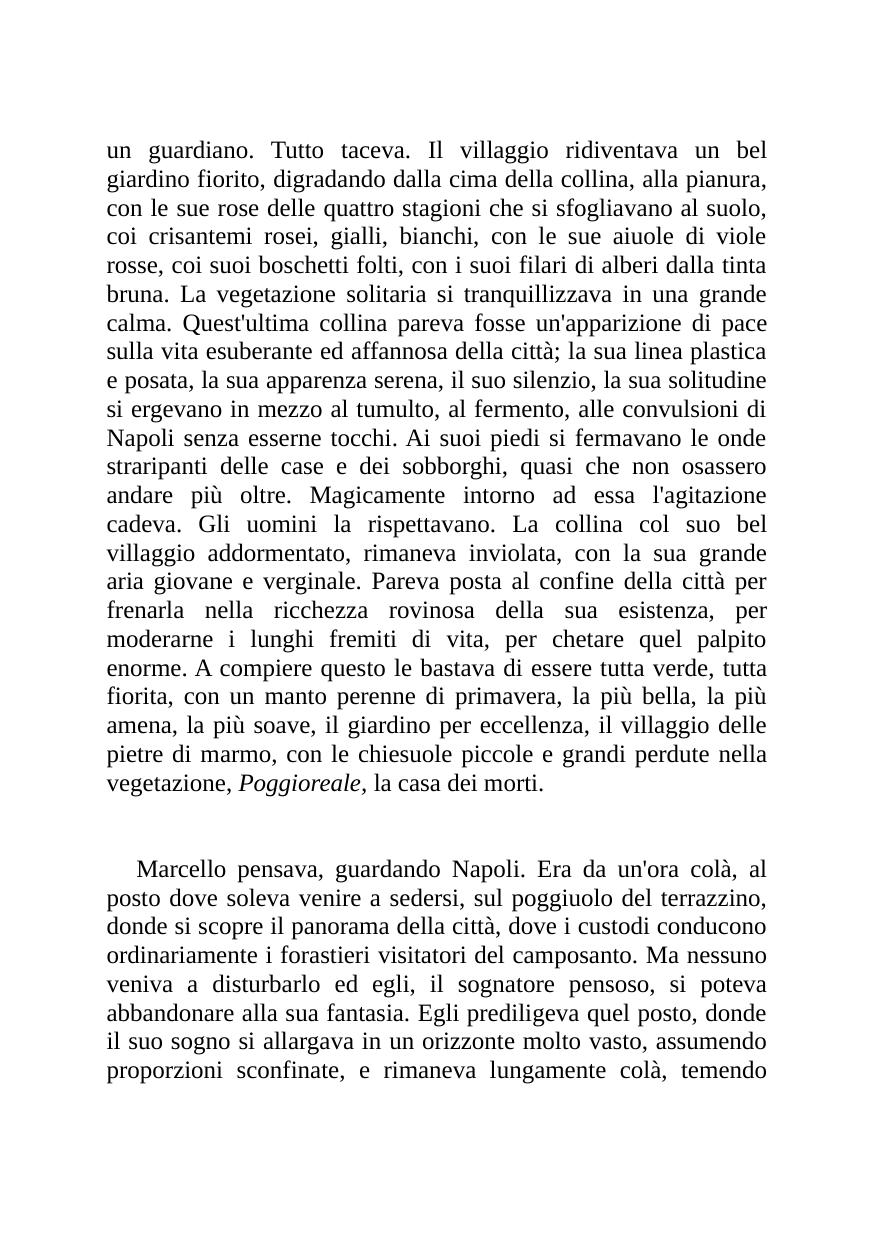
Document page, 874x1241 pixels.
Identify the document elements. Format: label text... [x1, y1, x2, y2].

text Marcello pensava, guardando Napoli. Era da un'ora colà, al posto dove soleva venire a sedersi, sul poggiuolo del terrazzino, donde si scopre il panorama della città, dove i custodi conducono ordinariamente i forastieri visitatori del camposanto. Ma nessuno veniva a disturbarlo ed egli, il sognatore pensoso, si poteva abbandonare alla sua fantasia. Egli prediligeva quel posto, donde il suo sogno si allargava in un orizzonte molto vasto, assumendo proporzioni sconfinate, e rimaneva lungamente colà, temendo [106, 854, 768, 1084]
text un guardiano. Tutto taceva. Il villaggio ridiventava un bel giardino fiorito, digradando dalla cima della collina, alla pianura, con le sue rose delle quattro stagioni che si sfogliavano al suolo, coi crisantemi rosei, gialli, bianchi, con le sue aiuole di viole rosse, coi suoi boschetti folti, con i suoi filari di alberi dalla tinta bruna. La vegetazione solitaria si tranquillizzava in una grande calma. Quest'ultima collina pareva fosse un'apparizione di pace sulla vita esuberante ed affannosa della città; la sua linea plastica e posata, la sua apparenza serena, il suo silenzio, la sua solitudine si ergevano in mezzo al tumulto, al fermento, alle convulsioni di Napoli senza esserne tocchi. Ai suoi piedi si fermavano le onde straripanti delle case e dei sobborghi, quasi che non osassero andare più oltre. Magicamente intorno ad essa l'agitazione cadeva. Gli uomini la rispettavano. La collina col suo bel villaggio addormentato, rimaneva inviolata, con la sua grande aria giovane e verginale. Pareva posta al confine della città per frenarla nella ricchezza rovinosa della sua esistenza, per moderarne i lunghi fremiti di vita, per chetare quel palpito enorme. A compiere questo le bastava di essere tutta verde, tutta fiorita, con un manto perenne di primavera, la più bella, la più amena, la più soave, il giardino per eccellenza, il villaggio delle pietre di marmo, con le chiesuole piccole e grandi perdute nella vegetazione, Poggioreale, la casa dei morti. [106, 135, 768, 796]
